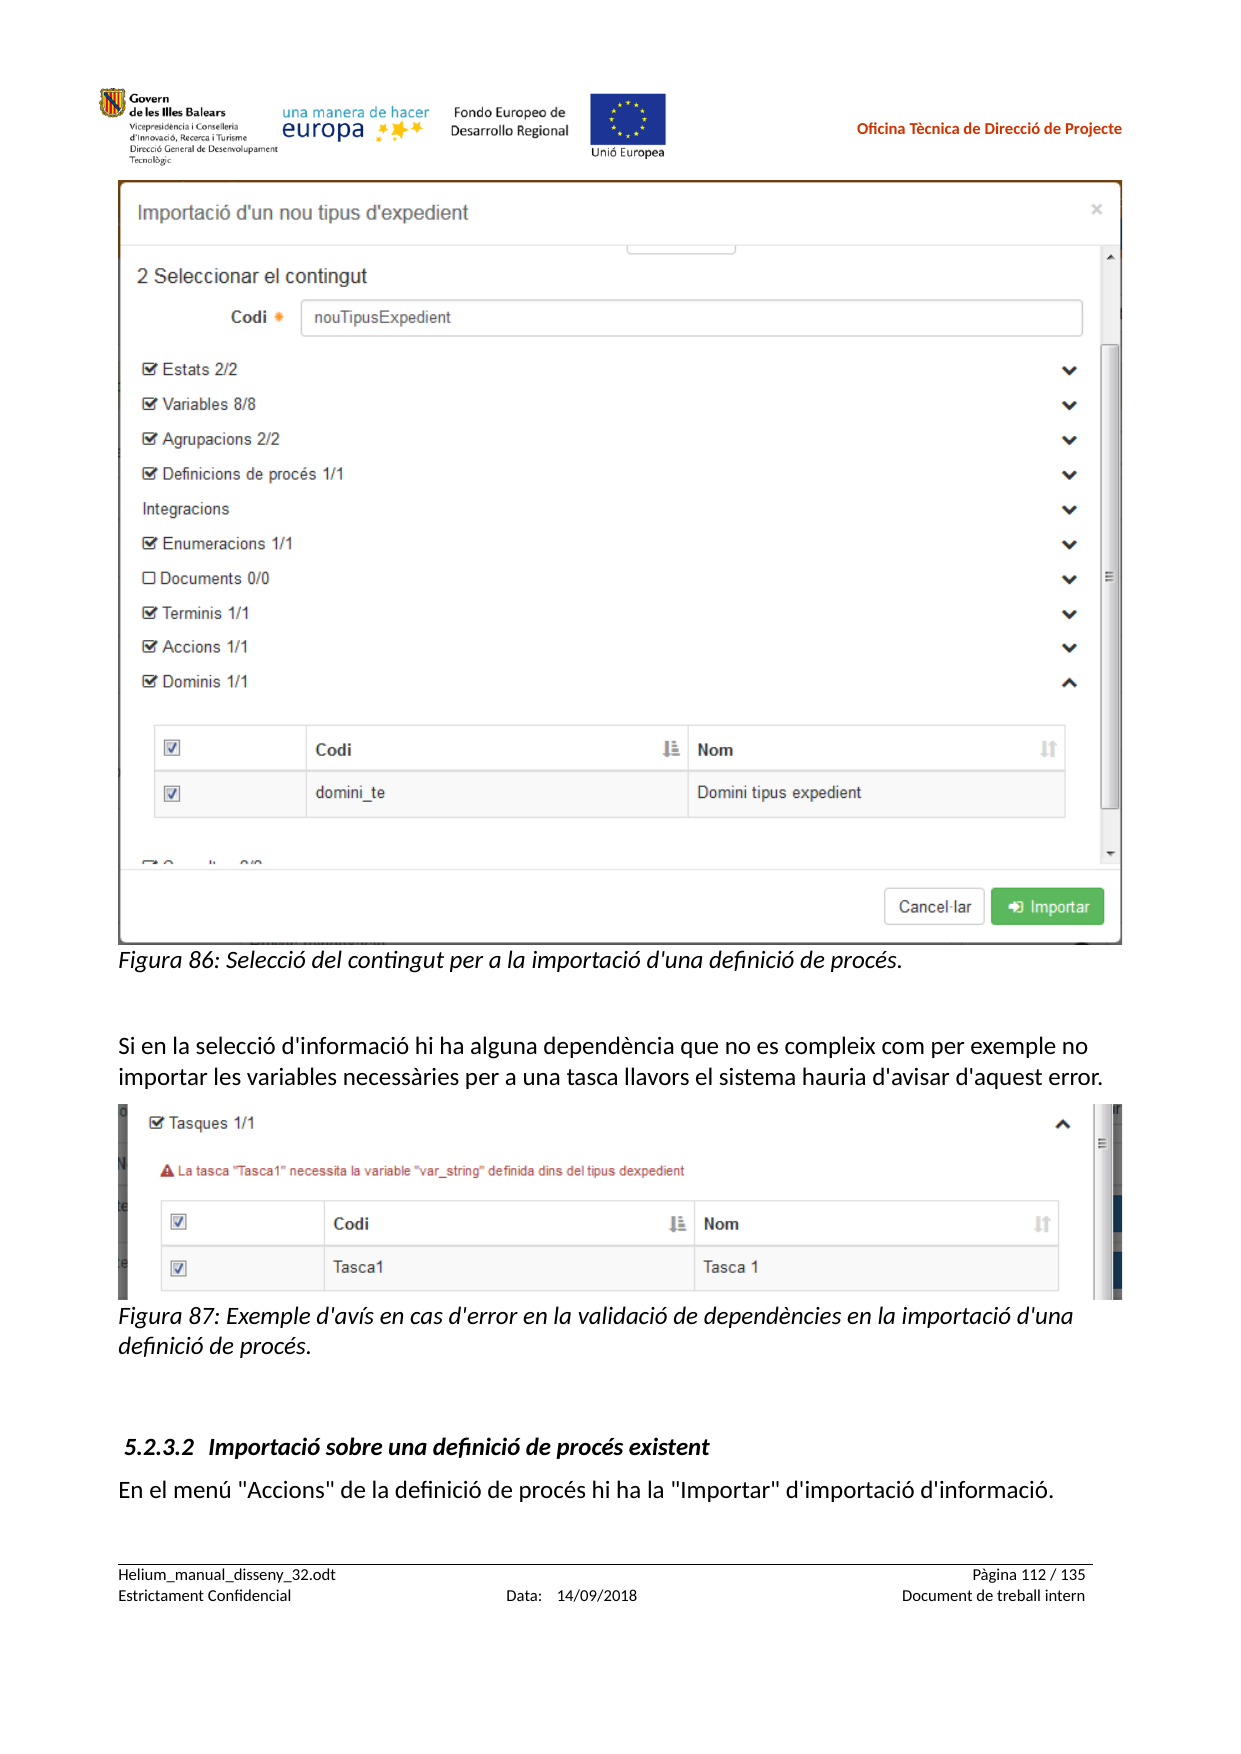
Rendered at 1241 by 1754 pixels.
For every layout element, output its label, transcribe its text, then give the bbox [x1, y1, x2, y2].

picture [118, 1104, 1123, 1300]
picture [118, 180, 1123, 945]
picture [99, 87, 668, 166]
text En el menú "Accions" de la definició de procés hi ha la "Importar" d'importació d'informació. [118, 1474, 1122, 1505]
text Figura 87: Exemple d'avís en cas d'error en la validació de dependències en la importació d'una definició de procés. [118, 1300, 1122, 1361]
subtitle Importació sobre una definició de procés existent [118, 1431, 1122, 1462]
text Si en la selecció d'informació hi ha alguna dependència que no es compleix com per exemple no importar les variables necessàries per a una tasca llavors el sistema hauria d'avisar d'aquest error. [118, 1031, 1122, 1092]
text Figura 86: Selecció del contingut per a la importació d'una definició de procés. [118, 945, 1122, 975]
